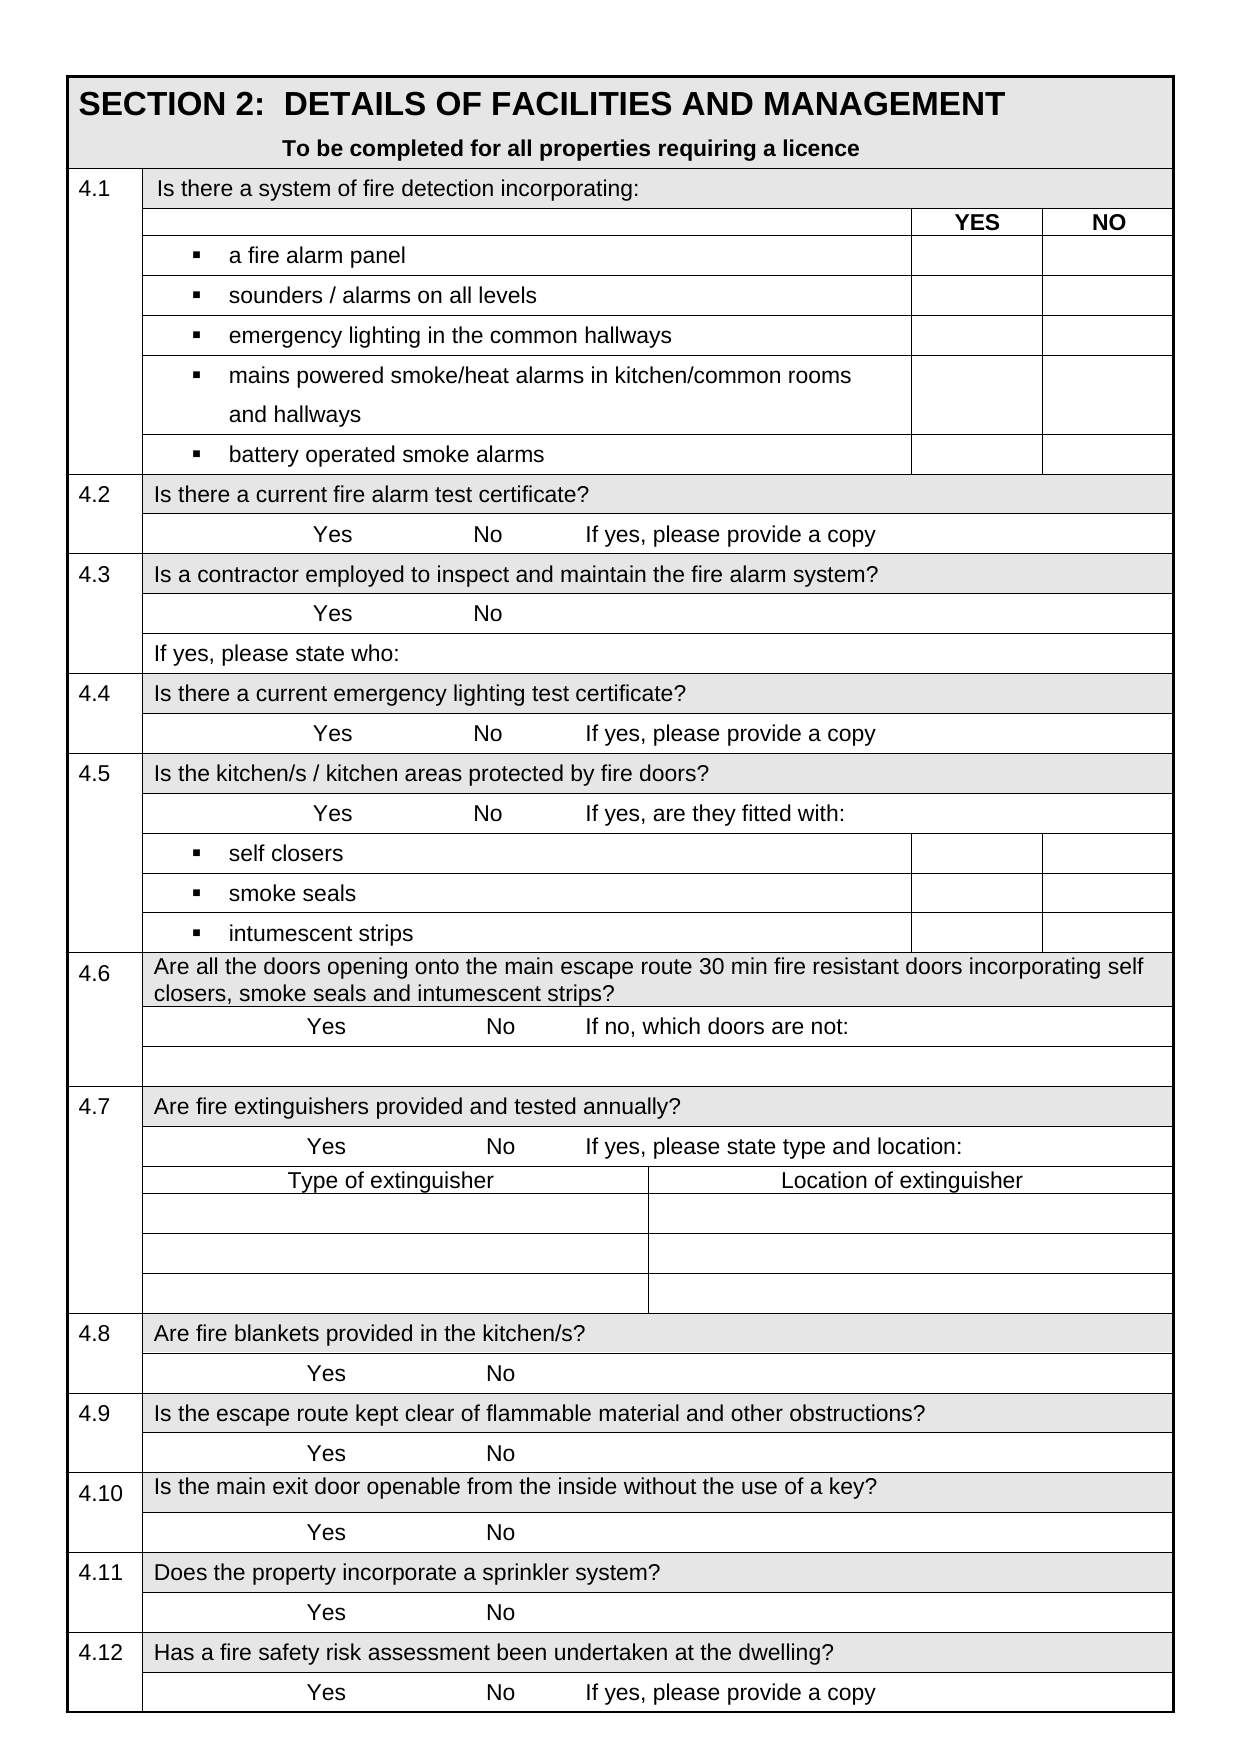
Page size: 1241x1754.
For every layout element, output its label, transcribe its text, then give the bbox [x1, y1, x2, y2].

table_cell sounders / alarms on all levels [143, 276, 911, 315]
table_cell Yes No [143, 594, 1172, 633]
table_cell [1043, 276, 1172, 315]
table_cell Is there a system of fire detection incorporating: [143, 169, 1172, 208]
table_cell [143, 1047, 1172, 1086]
table_cell battery operated smoke alarms [143, 435, 911, 473]
table_cell [1043, 356, 1172, 433]
table_cell Is there a current emergency lighting test certificate? [143, 674, 1172, 713]
table_cell Yes No If yes, please provide a copy [143, 1673, 1172, 1711]
table_cell YES [912, 209, 1042, 235]
table_cell self closers [143, 834, 911, 872]
table_cell Are all the doors opening onto the main escape route 30 min fire resistant doors incorporating self closers, smoke seals and intumescent strips? [143, 953, 1172, 1006]
table_cell Yes No [143, 1513, 1172, 1552]
table_cell [143, 1194, 648, 1233]
table_cell [649, 1234, 1172, 1273]
table_cell [912, 913, 1042, 952]
table_cell [1043, 874, 1172, 912]
table_cell [649, 1194, 1172, 1233]
table_cell 4.3 [69, 554, 142, 673]
table_cell 4.12 [69, 1633, 142, 1711]
table_cell [912, 236, 1042, 275]
table_cell [143, 1234, 648, 1273]
table_cell [1043, 913, 1172, 952]
table_cell 4.11 [69, 1553, 142, 1632]
table_cell a fire alarm panel [143, 236, 911, 275]
table_cell Yes No [143, 1433, 1172, 1472]
table_cell smoke seals [143, 874, 911, 912]
table_cell Yes No If yes, please state type and location: [143, 1127, 1172, 1166]
table_cell [912, 834, 1042, 872]
table_cell [912, 276, 1042, 315]
table_cell Is a contractor employed to inspect and maintain the fire alarm system? [143, 554, 1172, 593]
table_cell 4.10 [69, 1473, 142, 1552]
table_cell Has a fire safety risk assessment been undertaken at the dwelling? [143, 1633, 1172, 1672]
table_cell Yes No [143, 1354, 1172, 1392]
table_cell Yes No If yes, are they fitted with: [143, 794, 1172, 832]
table_cell intumescent strips [143, 913, 911, 952]
table_cell 4.6 [69, 953, 142, 1086]
table_cell Is there a current fire alarm test certificate? [143, 475, 1172, 513]
table_header SECTION 2: DETAILS OF FACILITIES AND MANAGEMENT To be completed for all properties requiring a licence [69, 78, 1172, 168]
table_cell [649, 1274, 1172, 1313]
table_cell 4.5 [69, 754, 142, 952]
table_cell Are fire blankets provided in the kitchen/s? [143, 1314, 1172, 1352]
table_cell [912, 435, 1042, 473]
table_cell [912, 356, 1042, 433]
table_cell If yes, please state who: [143, 634, 1172, 673]
table_cell [1043, 834, 1172, 872]
table_cell 4.7 [69, 1087, 142, 1313]
table_cell 4.9 [69, 1394, 142, 1472]
table_cell [143, 1274, 648, 1313]
table_cell 4.8 [69, 1314, 142, 1392]
table_cell [1043, 435, 1172, 473]
table_cell Does the property incorporate a sprinkler system? [143, 1553, 1172, 1592]
table_cell 4.4 [69, 674, 142, 753]
table_cell Is the escape route kept clear of flammable material and other obstructions? [143, 1394, 1172, 1432]
table_cell Is the main exit door openable from the inside without the use of a key? [143, 1473, 1172, 1512]
table_cell [912, 316, 1042, 355]
table_cell Is the kitchen/s / kitchen areas protected by fire doors? [143, 754, 1172, 793]
table_cell NO [1043, 209, 1172, 235]
table_cell [1043, 316, 1172, 355]
table_cell Yes No [143, 1593, 1172, 1632]
table_cell Are fire extinguishers provided and tested annually? [143, 1087, 1172, 1126]
table_cell 4.2 [69, 475, 142, 553]
table_cell Type of extinguisher [143, 1167, 648, 1193]
table_cell Yes No If no, which doors are not: [143, 1007, 1172, 1046]
table_cell mains powered smoke/heat alarms in kitchen/common rooms and hallways [143, 356, 911, 433]
table_cell 4.1 [69, 169, 142, 473]
table_cell emergency lighting in the common hallways [143, 316, 911, 355]
table_cell Yes No If yes, please provide a copy [143, 514, 1172, 553]
table_cell Yes No If yes, please provide a copy [143, 714, 1172, 753]
table_cell Location of extinguisher [649, 1167, 1172, 1193]
table_cell [143, 209, 911, 235]
table_cell [912, 874, 1042, 912]
table_cell [1043, 236, 1172, 275]
